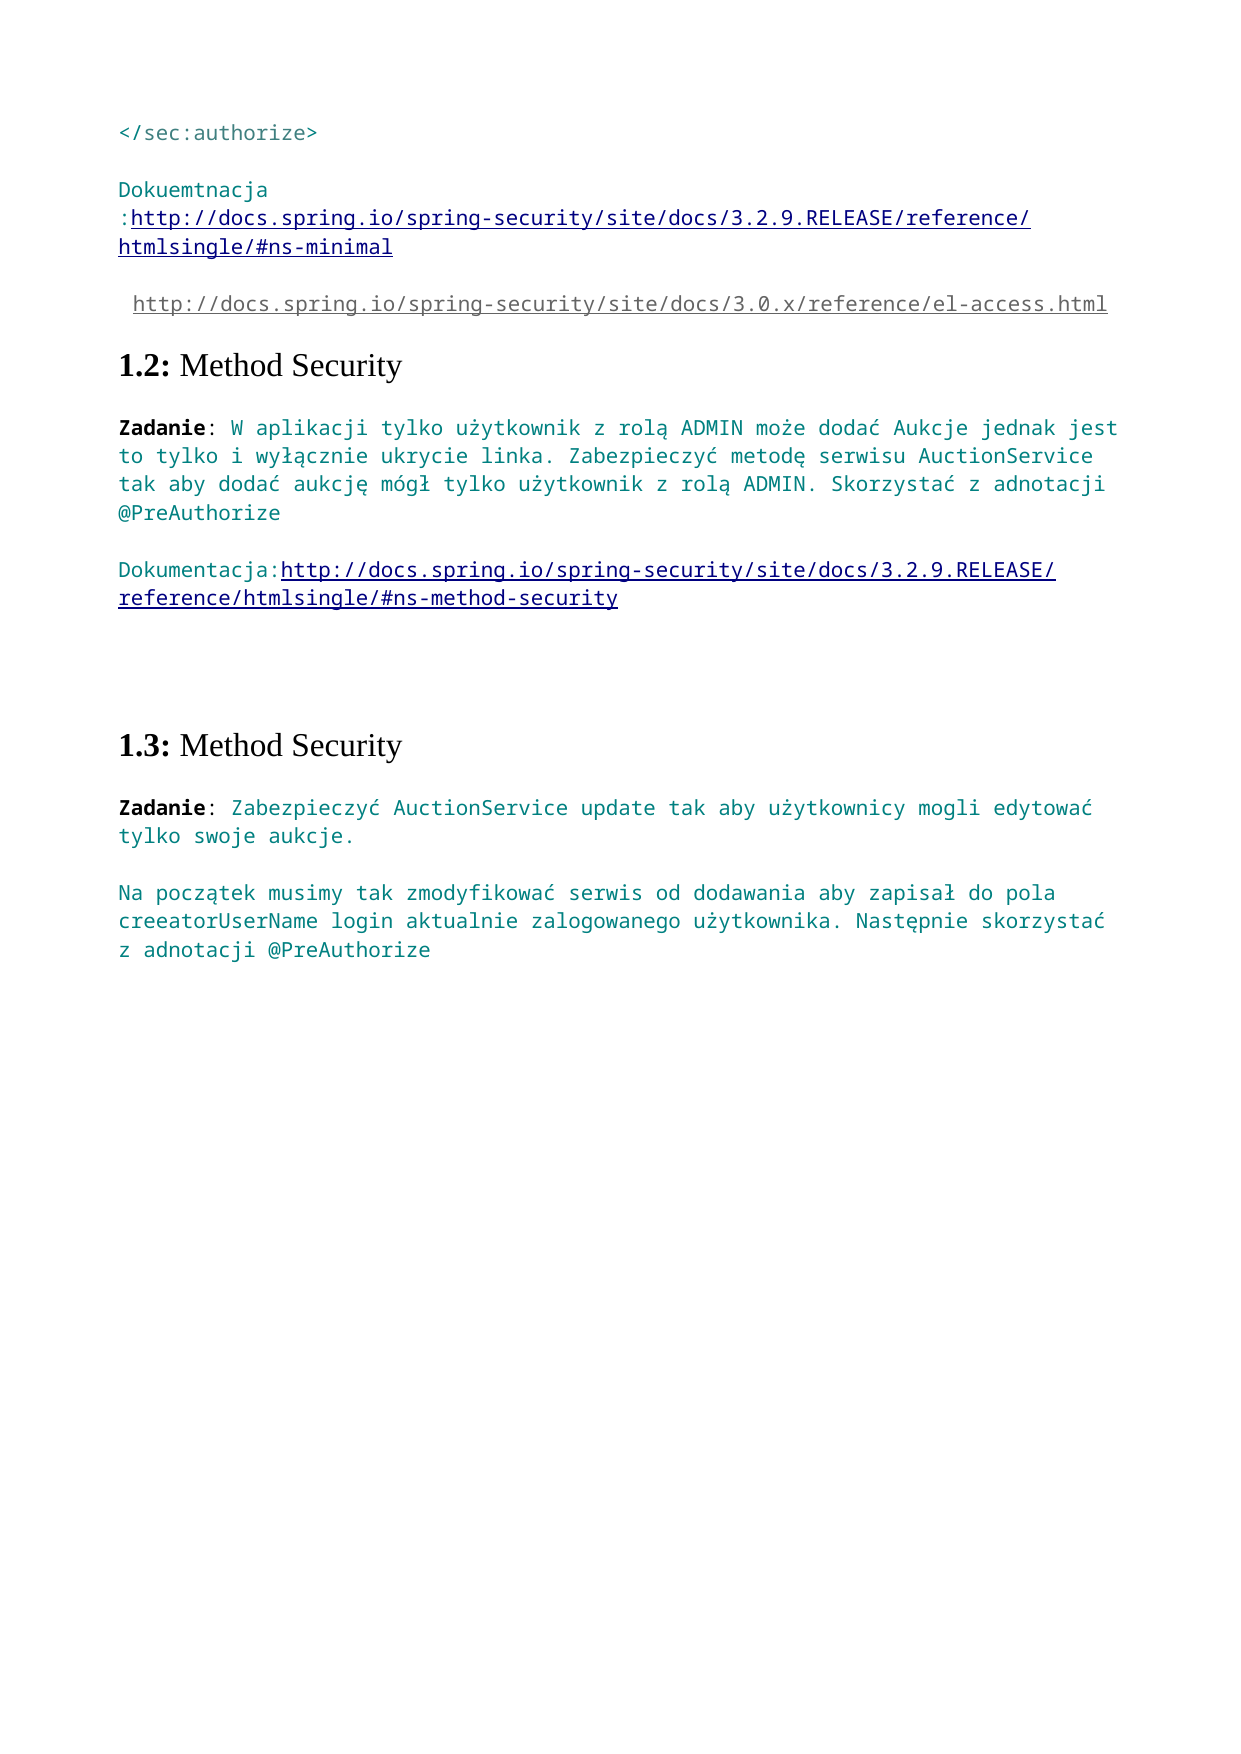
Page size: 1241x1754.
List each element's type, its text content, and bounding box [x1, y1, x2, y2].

text 1.2: Method Security [118, 346, 1122, 384]
text Zadanie: W aplikacji tylko użytkownik z rolą ADMIN może dodać Aukcje jednak jest to tylko i wyłącznie ukrycie linka. Zabezpieczyć metodę serwisu AuctionService tak aby dodać aukcję mógł tylko użytkownik z rolą ADMIN. Skorzystać z adnotacji @PreAuthorize [118, 413, 1122, 526]
text Dokuemtnacja :http://docs.spring.io/spring-security/site/docs/3.2.9.RELEASE/reference/htmlsingle/#ns-minimal [118, 175, 1122, 260]
text Dokumentacja:http://docs.spring.io/spring-security/site/docs/3.2.9.RELEASE/reference/htmlsingle/#ns-method-security [118, 555, 1122, 612]
text </sec:authorize> [118, 118, 1122, 147]
text http://docs.spring.io/spring-security/site/docs/3.0.x/reference/el-access.html [118, 289, 1122, 317]
text Na początek musimy tak zmodyfikować serwis od dodawania aby zapisał do pola creeatorUserName login aktualnie zalogowanego użytkownika. Następnie skorzystać z adnotacji @PreAuthorize [118, 878, 1122, 963]
text 1.3: Method Security [118, 726, 1122, 764]
text Zadanie: Zabezpieczyć AuctionService update tak aby użytkownicy mogli edytować tylko swoje aukcje. [118, 793, 1122, 849]
